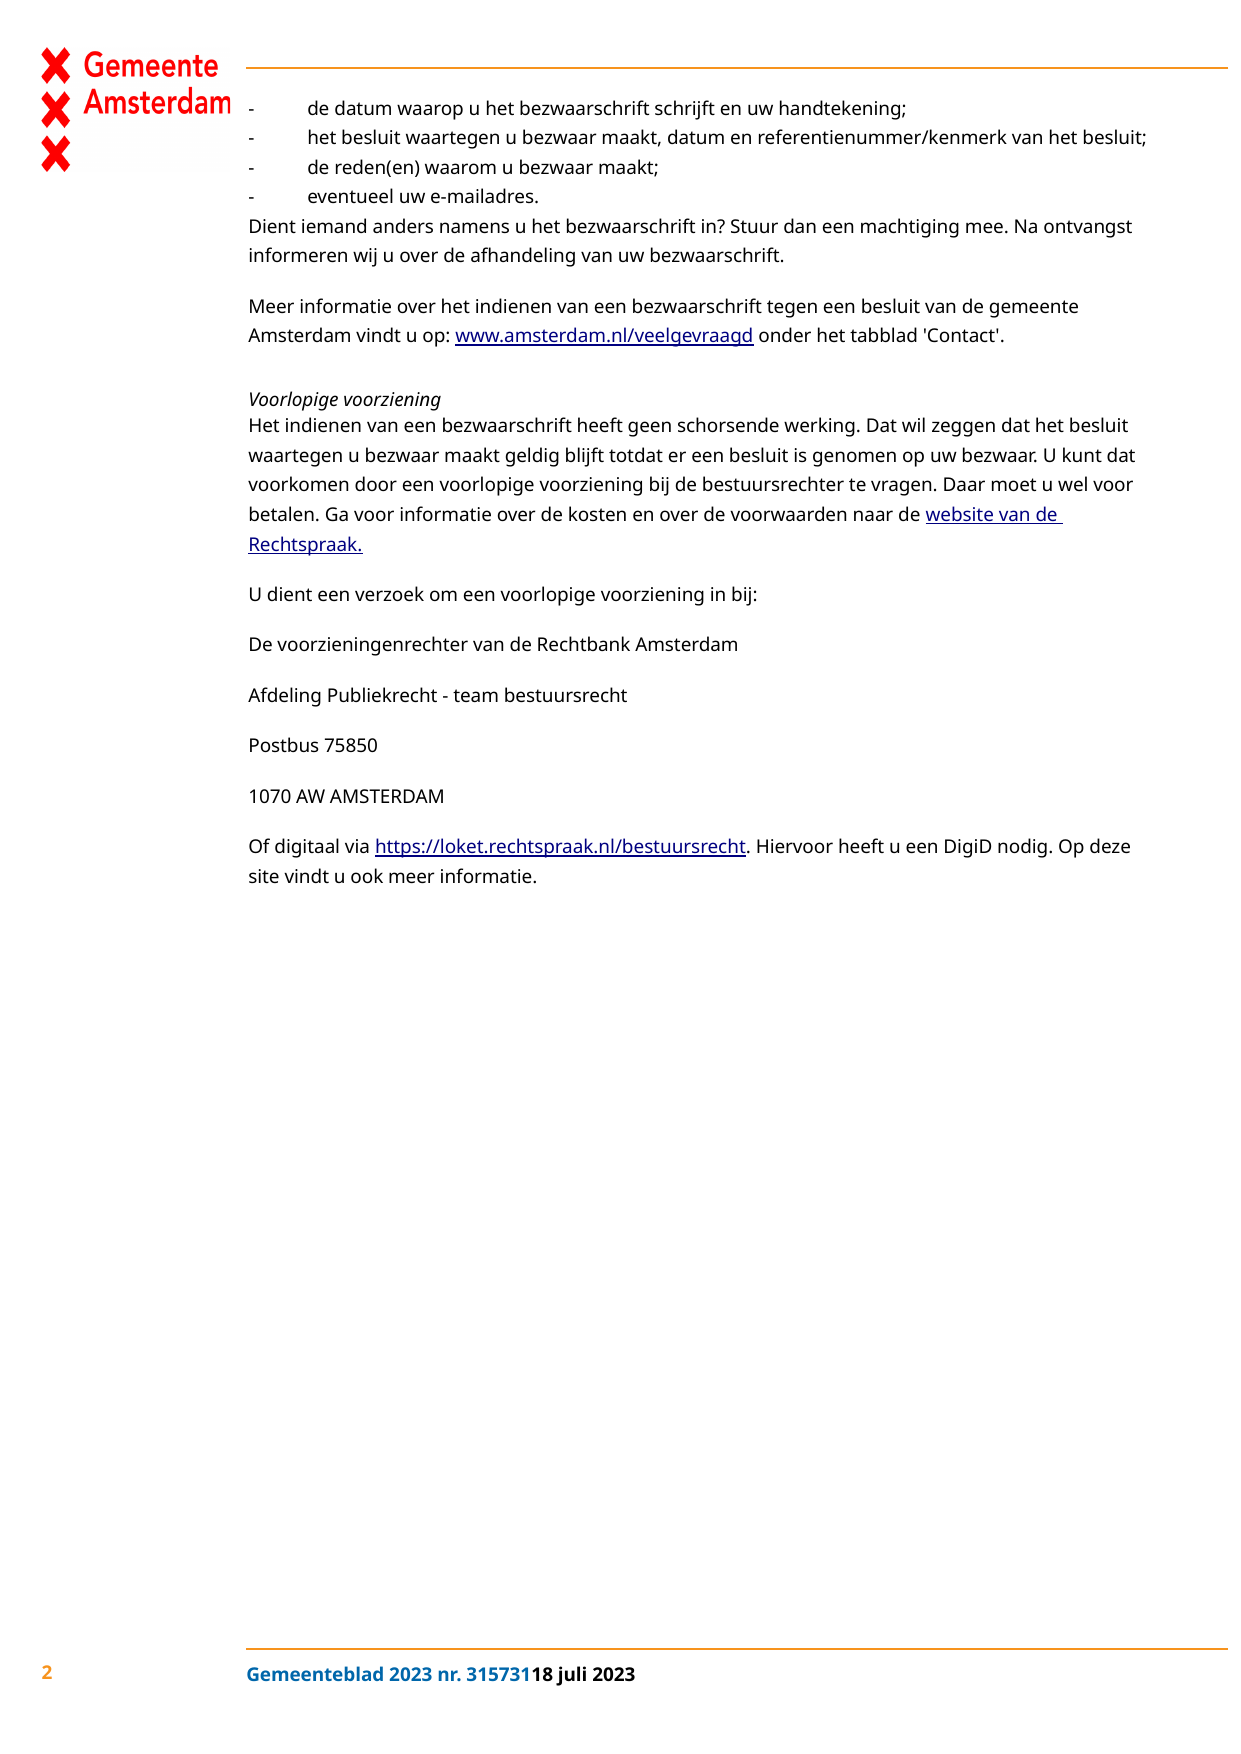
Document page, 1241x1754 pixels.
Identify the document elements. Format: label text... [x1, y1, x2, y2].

text U dient een verzoek om een voorlopige voorziening in bij: [248, 581, 1152, 607]
list de reden(en) waarom u bezwaar maakt; [248, 154, 1152, 180]
list eventueel uw e-mailadres. [248, 183, 1152, 209]
text Meer informatie over het indienen van een bezwaarschrift tegen een besluit van de gemeente Amsterdam vindt u op: www.amsterdam.nl/veelgevraagd onder het tabblad 'Contact'. [248, 293, 1152, 348]
text Afdeling Publiekrecht - team bestuursrecht [248, 682, 1152, 708]
text Dient iemand anders namens u het bezwaarschrift in? Stuur dan een machtiging mee. Na ontvangst informeren wij u over de afhandeling van uw bezwaarschrift. [248, 213, 1152, 268]
text Of digitaal via https://loket.rechtspraak.nl/bestuursrecht. Hiervoor heeft u een DigiD nodig. Op deze site vindt u ook meer informatie. [248, 833, 1152, 888]
text Het indienen van een bezwaarschrift heeft geen schorsende werking. Dat wil zeggen dat het besluit waartegen u bezwaar maakt geldig blijft totdat er een besluit is genomen op uw bezwaar. U kunt dat voorkomen door een voorlopige voorziening bij de bestuursrechter te vragen. Daar moet u wel voor betalen. Ga voor informatie over de kosten en over de voorwaarden naar de website van de Rechtspraak. [248, 412, 1152, 556]
text 1070 AW AMSTERDAM [248, 783, 1152, 808]
list de datum waarop u het bezwaarschrift schrijft en uw handtekening; [248, 95, 1152, 121]
text Postbus 75850 [248, 732, 1152, 758]
list het besluit waartegen u bezwaar maakt, datum en referentienummer/kenmerk van het besluit; [248, 124, 1152, 150]
text De voorzieningenrechter van de Rechtbank Amsterdam [248, 632, 1152, 657]
picture [41, 47, 231, 172]
text Voorlopige voorziening [248, 387, 1152, 412]
